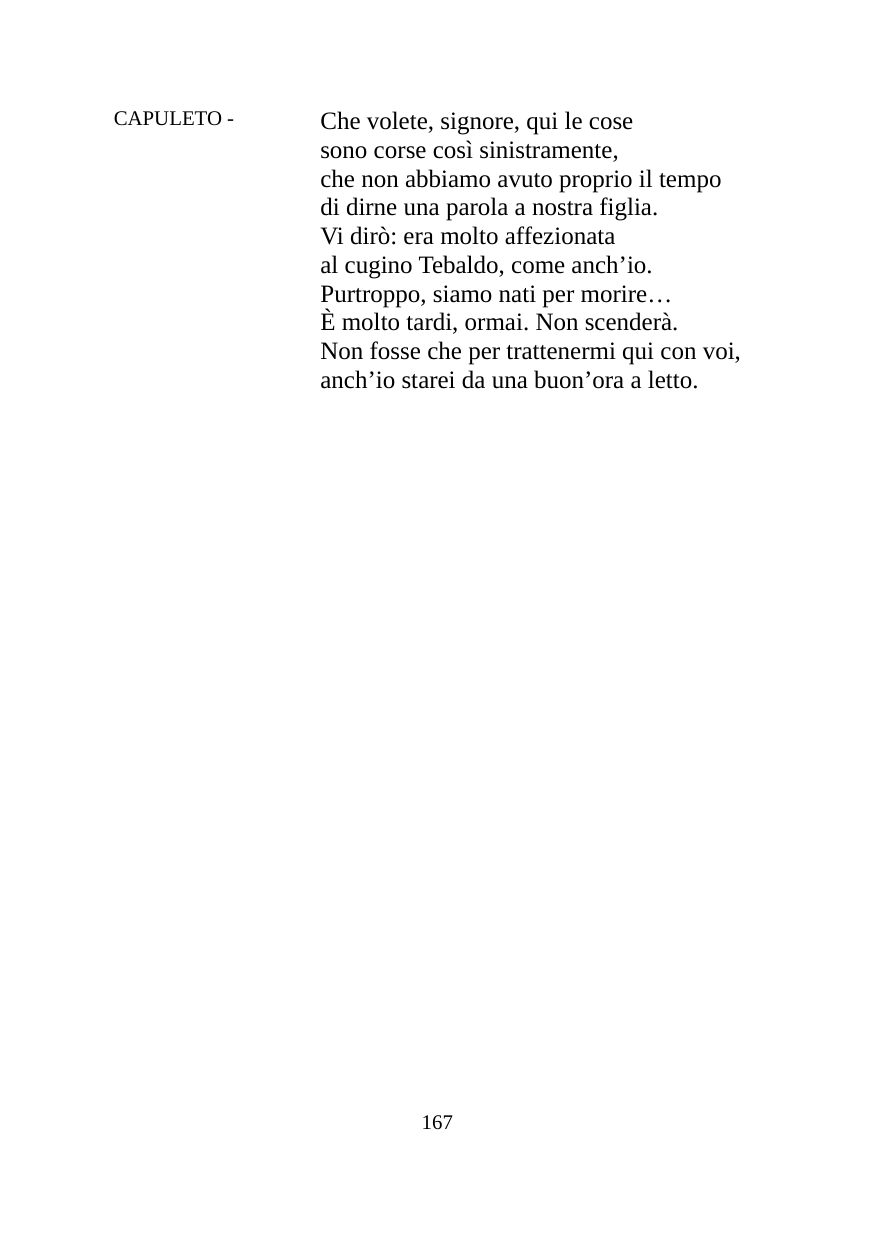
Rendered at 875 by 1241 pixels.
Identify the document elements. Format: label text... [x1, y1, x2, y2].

table_cell Che volete, signore, qui le cose sono corse così sinistramente, che non abbiamo avuto proprio il tempo di dirne una parola a nostra figlia. Vi dirò: era molto affezionata al cugino Tebaldo, come anch’io. Purtroppo, siamo nati per morire… È molto tardi, ormai. Non scenderà. Non fosse che per trattenermi qui con voi, anch’io starei da una buon’ora a letto. [313, 106, 768, 422]
table_cell CAPULETO - [106, 106, 313, 422]
